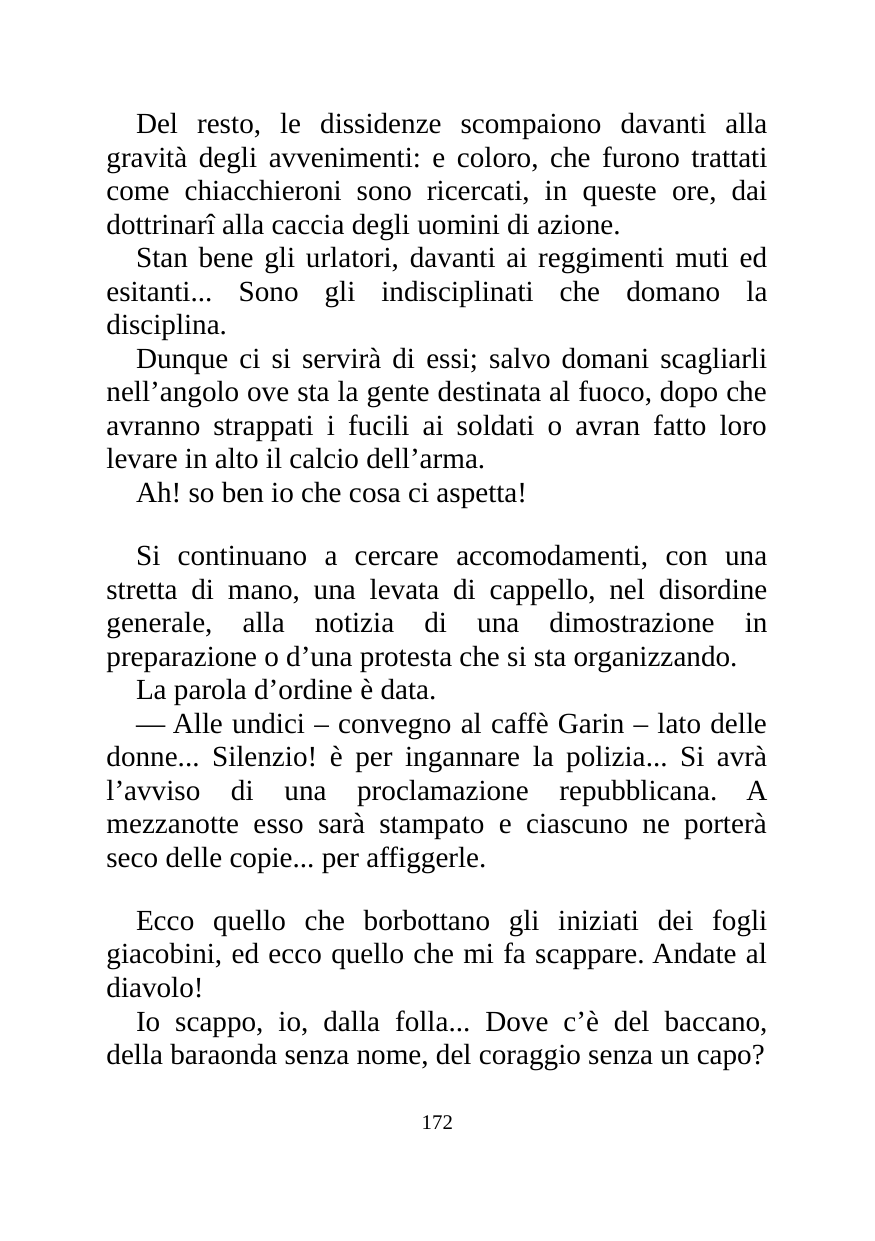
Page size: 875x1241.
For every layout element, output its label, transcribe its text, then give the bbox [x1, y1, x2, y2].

text Dunque ci si servirà di essi; salvo domani scagliarli nell’angolo ove sta la gente destinata al fuoco, dopo che avranno strappati i fucili ai soldati o avran fatto loro levare in alto il calcio dell’arma. [106, 341, 768, 475]
text Stan bene gli urlatori, davanti ai reggimenti muti ed esitanti... Sono gli indisciplinati che domano la disciplina. [106, 240, 768, 341]
text — Alle undici – convegno al caffè Garin – lato delle donne... Silenzio! è per ingannare la polizia... Si avrà l’avviso di una proclamazione repubblicana. A mezzanotte esso sarà stampato e ciascuno ne porterà seco delle copie... per affiggerle. [106, 706, 768, 874]
text Ah! so ben io che cosa ci aspetta! [106, 475, 768, 509]
text Ecco quello che borbottano gli iniziati dei fogli giacobini, ed ecco quello che mi fa scappare. Andate al diavolo! [106, 903, 768, 1004]
text La parola d’ordine è data. [106, 672, 768, 706]
text Io scappo, io, dalla folla... Dove c’è del baccano, della baraonda senza nome, del coraggio senza un capo? [106, 1004, 768, 1071]
text Si continuano a cercare accomodamenti, con una stretta di mano, una levata di cappello, nel disordine generale, alla notizia di una dimostrazione in preparazione o d’una protesta che si sta organizzando. [106, 538, 768, 672]
text Del resto, le dissidenze scompaiono davanti alla gravità degli avvenimenti: e coloro, che furono trattati come chiacchieroni sono ricercati, in queste ore, dai dottrinarî alla caccia degli uomini di azione. [106, 106, 768, 240]
